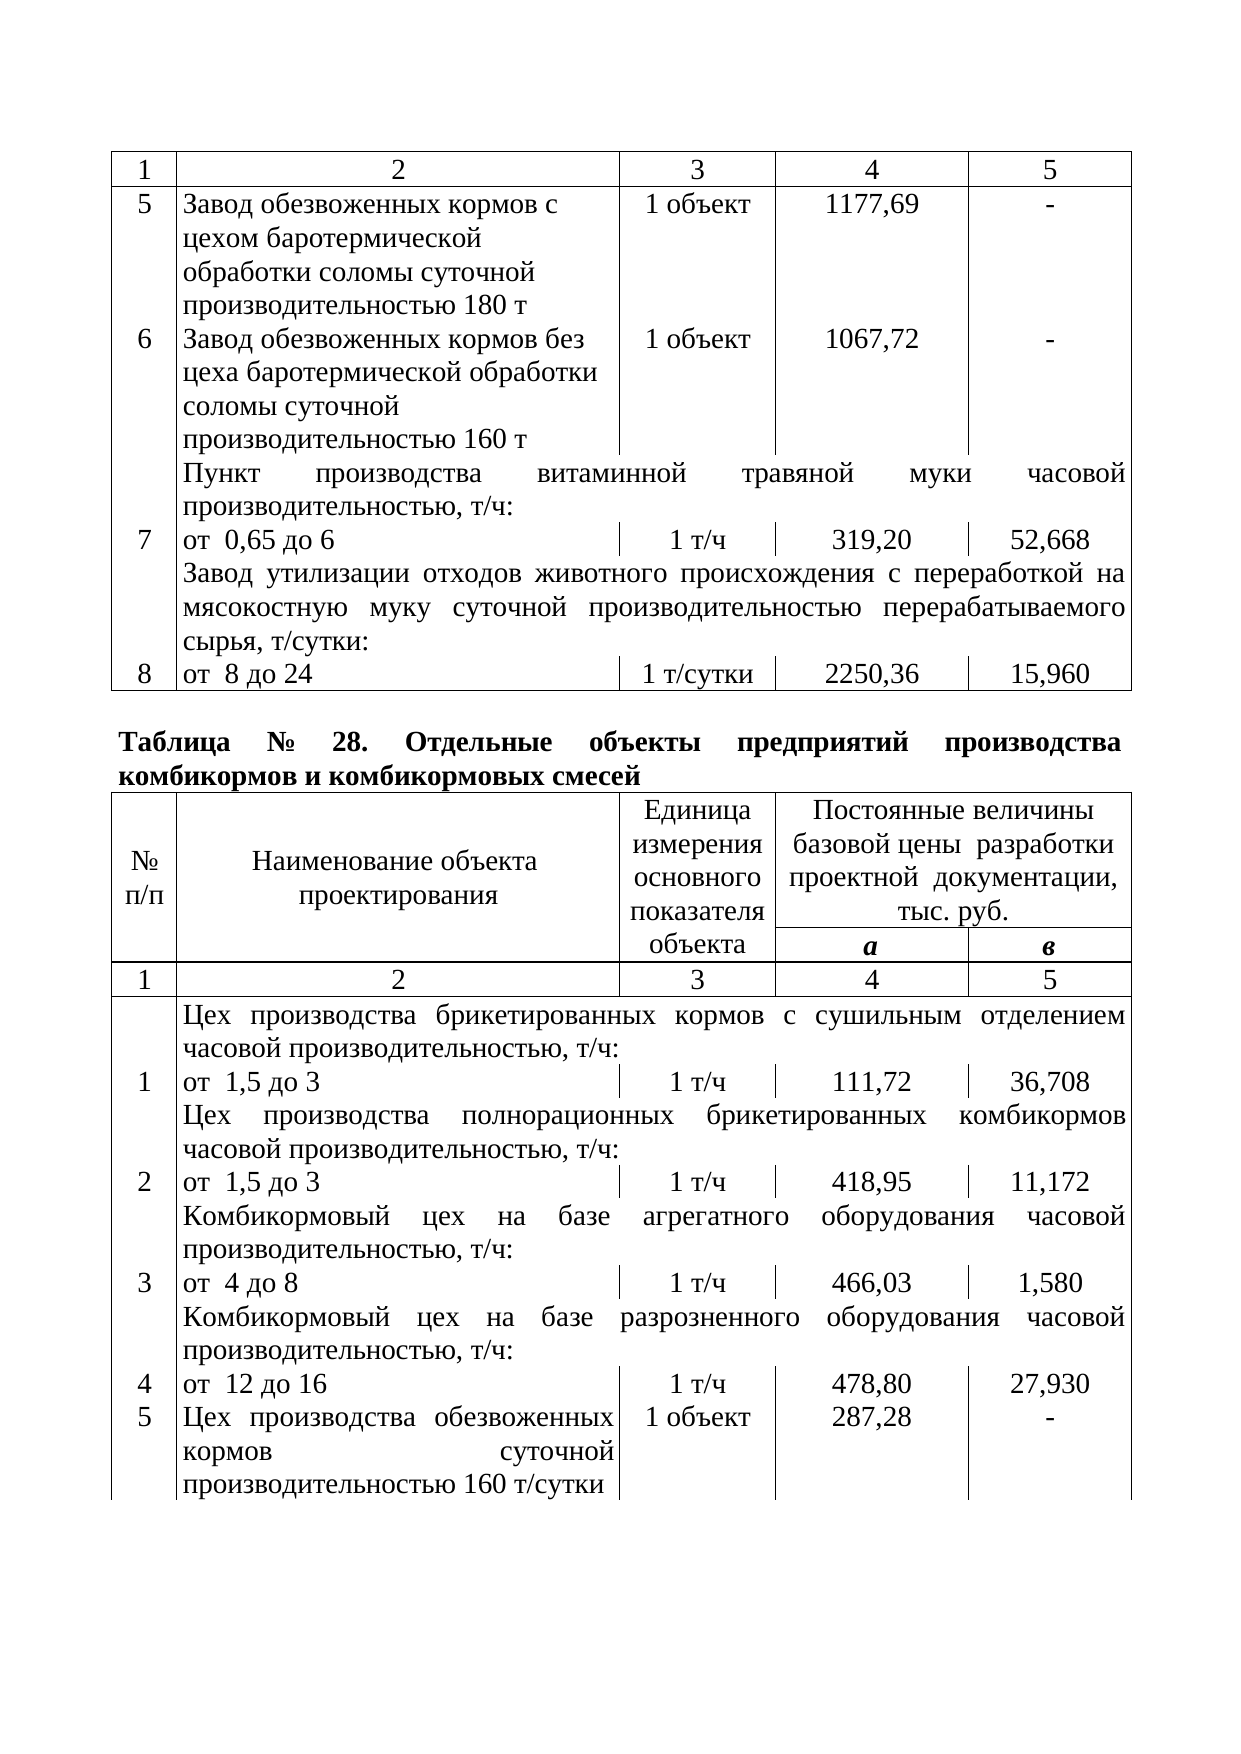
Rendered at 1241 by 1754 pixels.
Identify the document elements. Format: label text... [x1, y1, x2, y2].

table_cell [112, 997, 176, 1064]
table_header Наименование объекта проектирования [177, 793, 619, 961]
table_cell 5 [112, 1400, 176, 1500]
table_cell 2 [177, 963, 619, 996]
table_cell 111,72 [776, 1064, 968, 1098]
table_cell Комбикормовый цех на базе агрегатного оборудования часовой производительностью, т/ч: [177, 1198, 1131, 1265]
table_cell 1 [112, 1064, 176, 1098]
table_cell от 8 до 24 [177, 656, 619, 690]
table_cell Пункт производства витаминной травяной муки часовой производительностью, т/ч: [177, 455, 1131, 522]
table_cell 4 [776, 963, 968, 996]
table_cell 27,930 [969, 1366, 1131, 1399]
table_cell Завод утилизации отходов животного происхождения с переработкой на мясокостную муку суточной производительностью перерабатываемого сырья, т/сутки: [177, 556, 1131, 656]
table_header 3 [620, 152, 775, 186]
table_cell 1 т/сутки [620, 656, 775, 690]
table_cell 1067,72 [776, 321, 968, 455]
table_cell Цех производства брикетированных кормов с сушильным отделением часовой производительностью, т/ч: [177, 997, 1131, 1064]
table_cell от 4 до 8 [177, 1265, 619, 1299]
table_cell 478,80 [776, 1366, 968, 1399]
table_cell 1 объект [620, 187, 775, 321]
table_header 2 [177, 152, 619, 186]
table_cell [112, 1098, 176, 1165]
table_cell [112, 455, 176, 522]
table_cell Завод обезвоженных кормов с цехом баротермической обработки соломы суточной производительностью 180 т [177, 187, 619, 321]
table_cell [112, 1299, 176, 1366]
table_cell 1,580 [969, 1265, 1131, 1299]
table_cell - [969, 321, 1131, 455]
table_cell 1 т/ч [620, 1366, 775, 1399]
table_cell 3 [620, 963, 775, 996]
table_header 1 [112, 152, 176, 186]
table_cell [112, 556, 176, 656]
table_header 5 [969, 152, 1131, 186]
table_cell 1 т/ч [620, 1064, 775, 1098]
table_cell 5 [112, 187, 176, 321]
table_cell 15,960 [969, 656, 1131, 690]
table_cell 1 т/ч [620, 1265, 775, 1299]
table_cell а [776, 928, 968, 961]
table_cell от 1,5 до 3 [177, 1165, 619, 1198]
table_header Единица измерения основного показателя объекта [620, 793, 775, 961]
table_cell 466,03 [776, 1265, 968, 1299]
table_cell 319,20 [776, 522, 968, 556]
table_cell 7 [112, 522, 176, 556]
table_cell 2 [112, 1165, 176, 1198]
table_cell 1 т/ч [620, 1165, 775, 1198]
table_cell Комбикормовый цех на базе разрозненного оборудования часовой производительностью, т/ч: [177, 1299, 1131, 1366]
table_header Постоянные величины базовой цены разработки проектной документации, тыс. руб. [776, 793, 1131, 927]
table_header № п/п [112, 793, 176, 961]
table_cell 36,708 [969, 1064, 1131, 1098]
table_cell 1 объект [620, 1400, 775, 1500]
table_cell 4 [112, 1366, 176, 1399]
table_cell 1 объект [620, 321, 775, 455]
table_cell 287,28 [776, 1400, 968, 1500]
table_cell 6 [112, 321, 176, 455]
table_cell Завод обезвоженных кормов без цеха баротермической обработки соломы суточной производительностью 160 т [177, 321, 619, 455]
subtitle Таблица № 28. Отдельные объекты предприятий производства комбикормов и комбикормовых смесей [118, 724, 1122, 792]
table_cell от 12 до 16 [177, 1366, 619, 1399]
table_header 4 [776, 152, 968, 186]
table_cell 1 т/ч [620, 522, 775, 556]
table_cell 11,172 [969, 1165, 1131, 1198]
table_cell - [969, 1400, 1131, 1500]
table_cell 3 [112, 1265, 176, 1299]
table_cell Цех производства обезвоженных кормов суточной производительностью 160 т/сутки [177, 1400, 619, 1500]
table_cell 5 [969, 963, 1131, 996]
table_cell от 0,65 до 6 [177, 522, 619, 556]
table_cell Цех производства полнорационных брикетированных комбикормов часовой производительностью, т/ч: [177, 1098, 1131, 1165]
table_cell от 1,5 до 3 [177, 1064, 619, 1098]
table_cell 2250,36 [776, 656, 968, 690]
table_cell в [969, 928, 1131, 961]
table_cell - [969, 187, 1131, 321]
table_cell 52,668 [969, 522, 1131, 556]
table_cell 1177,69 [776, 187, 968, 321]
table_cell 8 [112, 656, 176, 690]
table_cell 1 [112, 963, 176, 996]
table_cell 418,95 [776, 1165, 968, 1198]
table_cell [112, 1198, 176, 1265]
